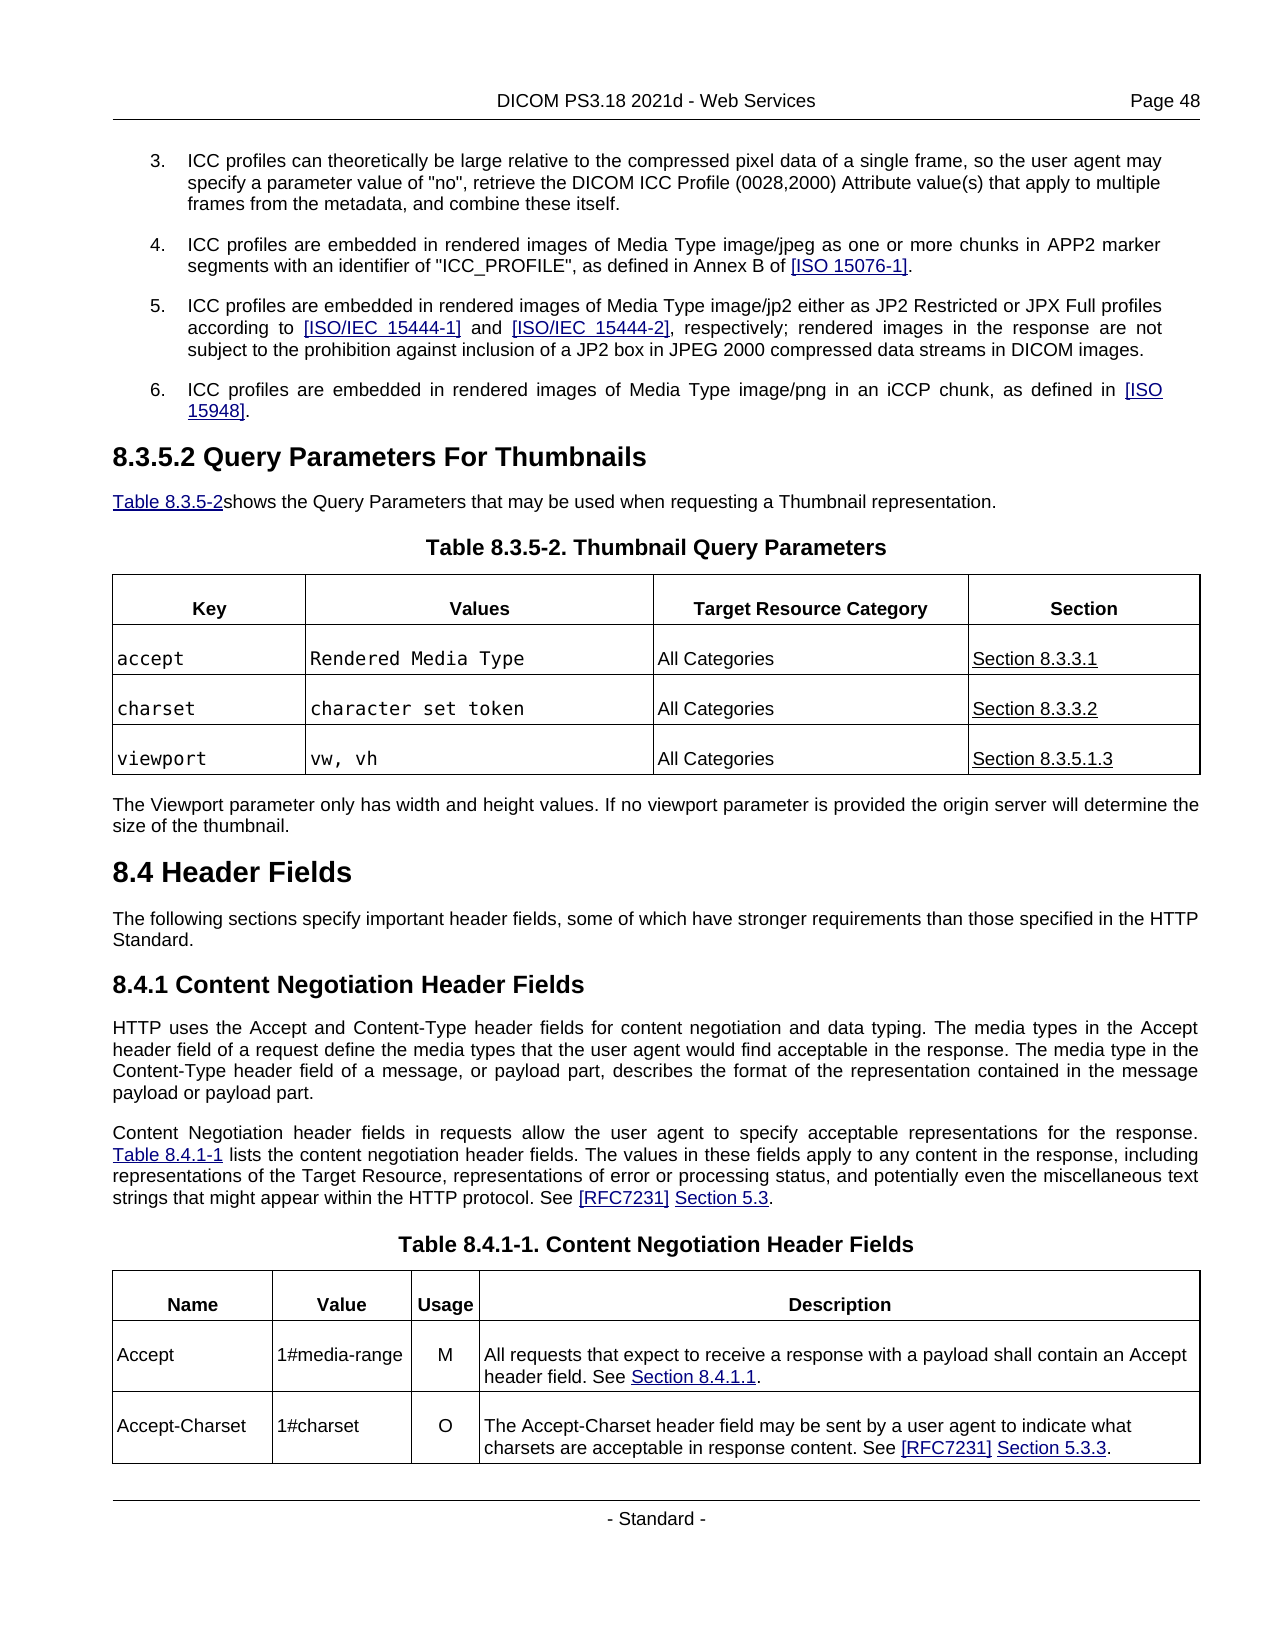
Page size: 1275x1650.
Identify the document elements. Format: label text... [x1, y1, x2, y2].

text 8.4.1 Content Negotiation Header Fields [112, 969, 1200, 998]
text 8.3.5.2 Query Parameters For Thumbnails [112, 441, 1200, 472]
table_cell Section 8.3.3.1 [969, 625, 1199, 674]
table_cell viewport [113, 725, 305, 774]
text Table 8.3.5-2shows the Query Parameters that may be used when requesting a Thumbnail representation. [112, 491, 1200, 512]
text Content Negotiation header fields in requests allow the user agent to specify acceptable representations for the response. Table 8.4.1-1 lists the content negotiation header fields. The values in these fields apply to any content in the response, including representations of the Target Resource, representations of error or processing status, and potentially even the miscellaneous text strings that might appear within the HTTP protocol. See [RFC7231] Section 5.3. [112, 1122, 1200, 1208]
table_cell Section 8.3.5.1.3 [969, 725, 1199, 774]
table_cell M [412, 1321, 479, 1391]
text HTTP uses the Accept and Content-Type header fields for content negotiation and data typing. The media types in the Accept header field of a request define the media types that the user agent would find acceptable in the response. The media type in the Content-Type header field of a message, or payload part, describes the format of the representation contained in the message payload or payload part. [112, 1017, 1200, 1103]
table_cell The Accept-Charset header field may be sent by a user agent to indicate what charsets are acceptable in response content. See [RFC7231] Section 5.3.3. [480, 1392, 1199, 1462]
text The Viewport parameter only has width and height values. If no viewport parameter is provided the origin server will determine the size of the thumbnail. [112, 793, 1200, 837]
table_header Values [306, 575, 653, 624]
table_cell All Categories [654, 725, 968, 774]
table_header Target Resource Category [654, 575, 968, 624]
table_header Description [480, 1271, 1199, 1320]
table_cell Rendered Media Type [306, 625, 653, 674]
table_cell accept [113, 625, 305, 674]
table_cell All Categories [654, 625, 968, 674]
text 6. ICC profiles are embedded in rendered images of Media Type image/png in an iCCP chunk, as defined in [ISO 15948]. [150, 379, 1162, 422]
text The following sections specify important header fields, some of which have stronger requirements than those specified in the HTTP Standard. [112, 908, 1200, 951]
table_header Key [113, 575, 305, 624]
text 3. ICC profiles can theoretically be large relative to the compressed pixel data of a single frame, so the user agent may specify a parameter value of "no", retrieve the DICOM ICC Profile (0028,2000) Attribute value(s) that apply to multiple frames from the metadata, and combine these itself. [150, 150, 1162, 215]
text 5. ICC profiles are embedded in rendered images of Media Type image/jp2 either as JP2 Restricted or JPX Full profiles according to [ISO/IEC 15444-1] and [ISO/IEC 15444-2], respectively; rendered images in the response are not subject to the prohibition against inclusion of a JP2 box in JPEG 2000 compressed data streams in DICOM images. [150, 295, 1162, 360]
text Table 8.4.1-1. Content Negotiation Header Fields [112, 1231, 1200, 1257]
table_cell character set token [306, 675, 653, 724]
table_cell 1#charset [273, 1392, 411, 1462]
table_header Section [969, 575, 1199, 624]
table_cell All requests that expect to receive a response with a payload shall contain an Accept header field. See Section 8.4.1.1. [480, 1321, 1199, 1391]
table_cell vw, vh [306, 725, 653, 774]
table_header Usage [412, 1271, 479, 1320]
table_cell 1#media-range [273, 1321, 411, 1391]
text 4. ICC profiles are embedded in rendered images of Media Type image/jpeg as one or more chunks in APP2 marker segments with an identifier of "ICC_PROFILE", as defined in Annex B of [ISO 15076-1]. [150, 233, 1162, 277]
text Table 8.3.5-2. Thumbnail Query Parameters [112, 535, 1200, 561]
table_cell Accept-Charset [113, 1392, 272, 1462]
table_header Name [113, 1271, 272, 1320]
table_header Value [273, 1271, 411, 1320]
text 8.4 Header Fields [112, 855, 1200, 889]
table_cell charset [113, 675, 305, 724]
table_cell All Categories [654, 675, 968, 724]
table_cell O [412, 1392, 479, 1462]
table_cell Section 8.3.3.2 [969, 675, 1199, 724]
table_cell Accept [113, 1321, 272, 1391]
